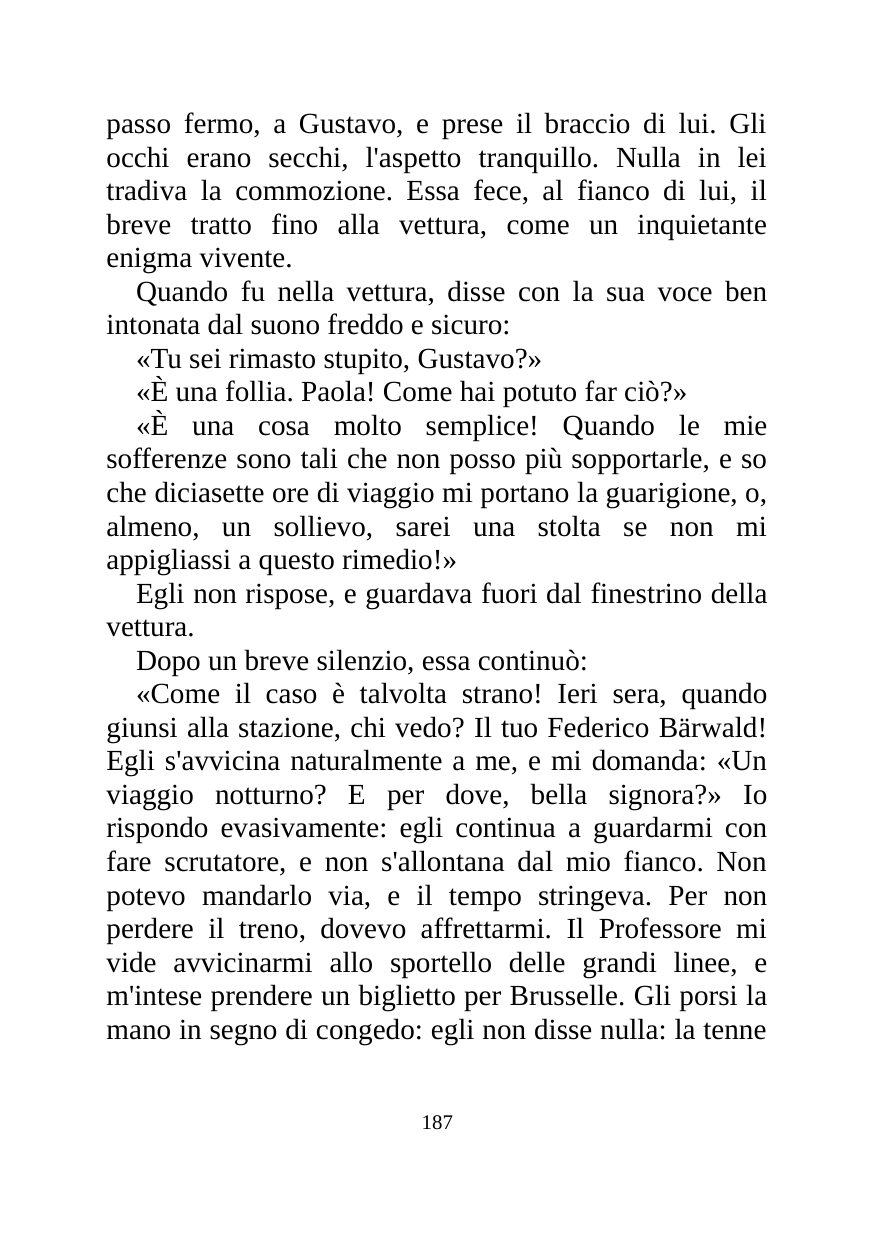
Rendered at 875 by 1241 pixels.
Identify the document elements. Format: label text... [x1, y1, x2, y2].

text Egli non rispose, e guardava fuori dal finestrino della vettura. [106, 576, 768, 643]
text «È una cosa molto semplice! Quando le mie sofferenze sono tali che non posso più sopportarle, e so che diciasette ore di viaggio mi portano la guarigione, o, almeno, un sollievo, sarei una stolta se non mi appigliassi a questo rimedio!» [106, 408, 768, 576]
text Quando fu nella vettura, disse con la sua voce ben intonata dal suono freddo e sicuro: [106, 274, 768, 341]
text «Come il caso è talvolta strano! Ieri sera, quando giunsi alla stazione, chi vedo? Il tuo Federico Bärwald! Egli s'avvicina naturalmente a me, e mi domanda: «Un viaggio notturno? E per dove, bella signora?» Io rispondo evasivamente: egli continua a guardarmi con fare scrutatore, e non s'allontana dal mio fianco. Non potevo mandarlo via, e il tempo stringeva. Per non perdere il treno, dovevo affrettarmi. Il Professore mi vide avvicinarmi allo sportello delle grandi linee, e m'intese prendere un biglietto per Brusselle. Gli porsi la mano in segno di congedo: egli non disse nulla: la tenne [106, 676, 768, 1045]
text «Tu sei rimasto stupito, Gustavo?» [106, 341, 768, 374]
text Dopo un breve silenzio, essa continuò: [106, 643, 768, 676]
text «È una follia. Paola! Come hai potuto far ciò?» [106, 374, 768, 408]
text passo fermo, a Gustavo, e prese il braccio di lui. Gli occhi erano secchi, l'aspetto tranquillo. Nulla in lei tradiva la commozione. Essa fece, al fianco di lui, il breve tratto fino alla vettura, come un inquietante enigma vivente. [106, 106, 768, 274]
